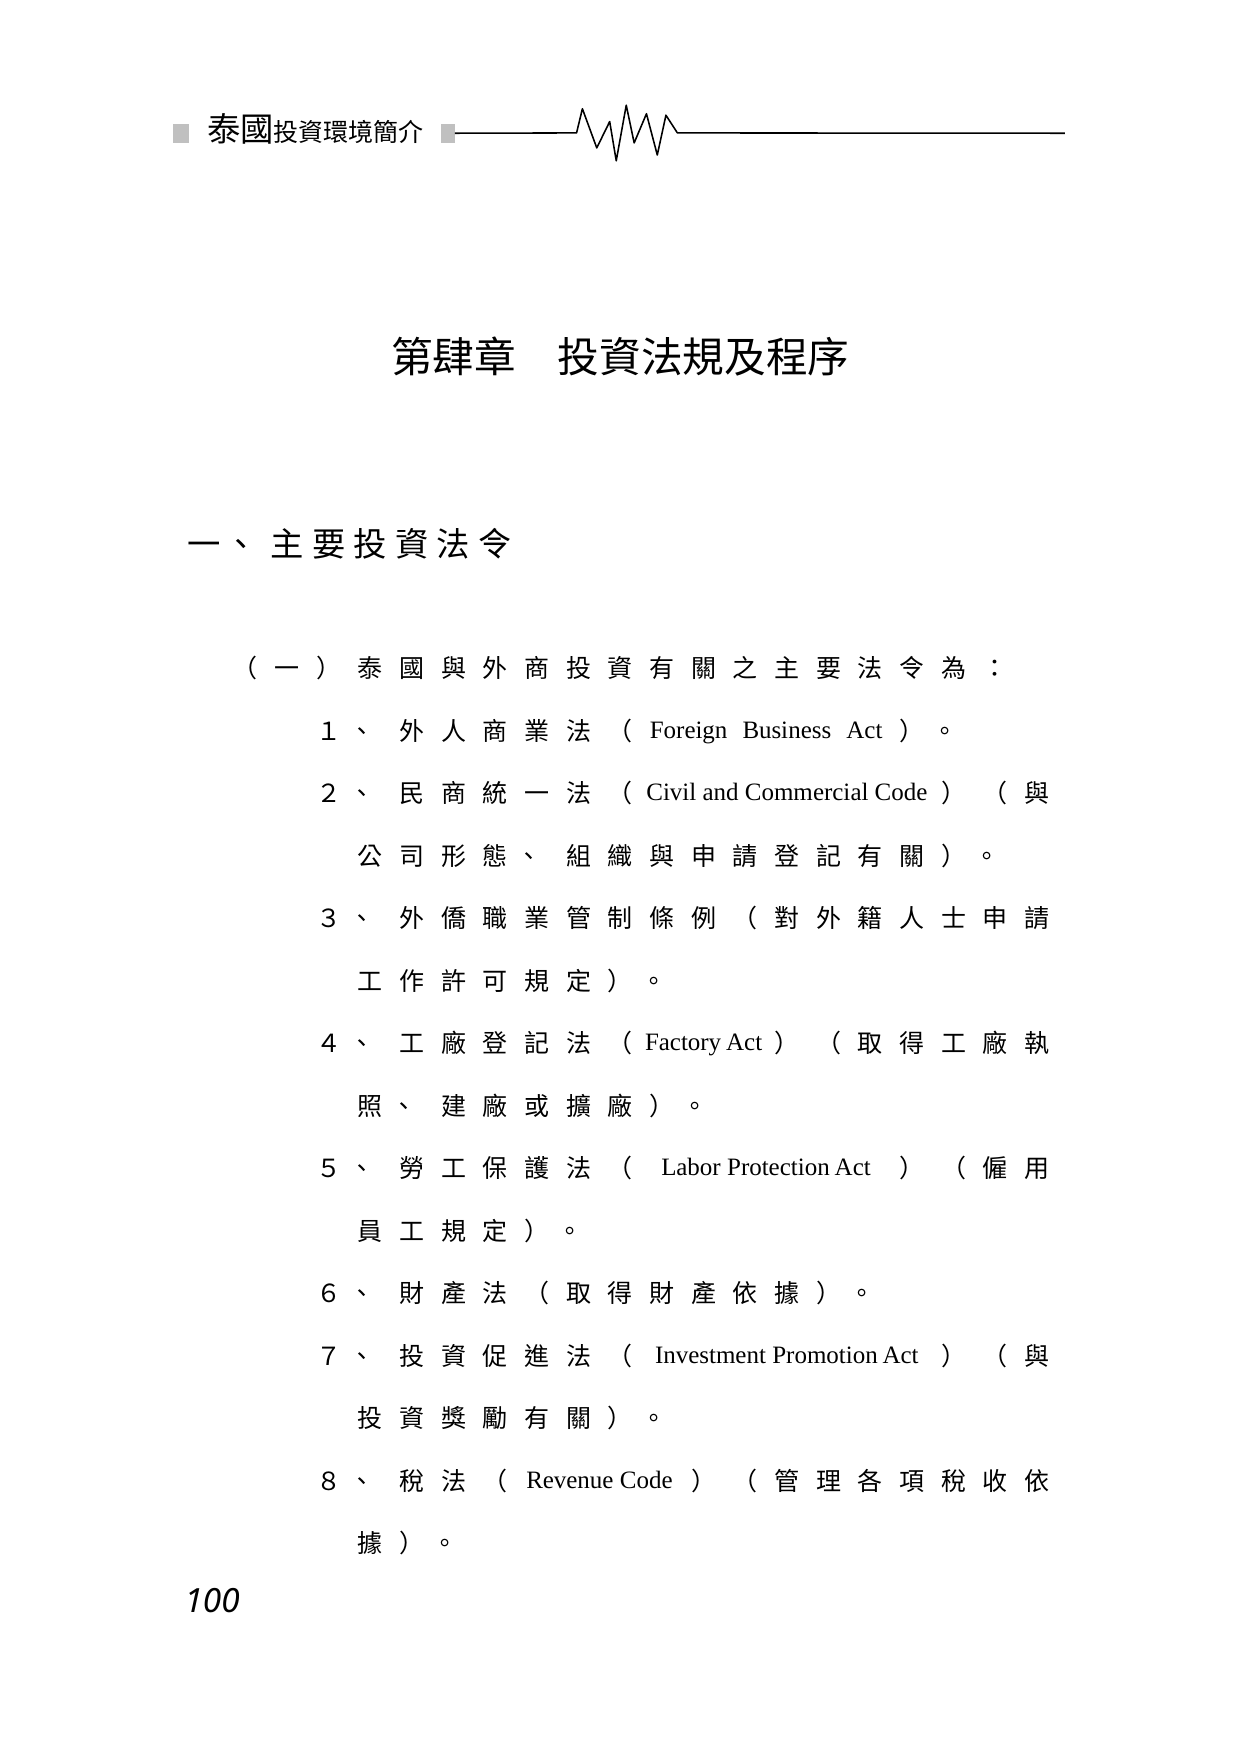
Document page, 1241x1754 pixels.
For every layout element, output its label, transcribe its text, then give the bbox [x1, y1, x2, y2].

text ８、稅法（Revenue Code）（管理各項稅收依據）。 [281, 1438, 1058, 1563]
text （一）泰國與外商投資有關之主要法令為： [207, 625, 1058, 688]
text １、外人商業法（Foreign Business Act）。 [281, 688, 1058, 750]
text 一、主要投資法令 [183, 500, 1058, 563]
text ３、外僑職業管制條例（對外籍人士申請工作許可規定）。 [281, 875, 1058, 1000]
text 第肆章 投資法規及程序 [183, 313, 1058, 375]
text ７、投資促進法（Investment Promotion Act）（與投資獎勵有關）。 [281, 1313, 1058, 1438]
text ４、工廠登記法（Factory Act）（取得工廠執照、建廠或擴廠）。 [281, 1000, 1058, 1125]
text ５、勞工保護法（Labor Protection Act）（僱用員工規定）。 [281, 1125, 1058, 1250]
text ２、民商統一法（Civil and Commercial Code）（與公司形態、組織與申請登記有關）。 [281, 750, 1058, 875]
text ６、財產法（取得財產依據）。 [281, 1250, 1058, 1313]
